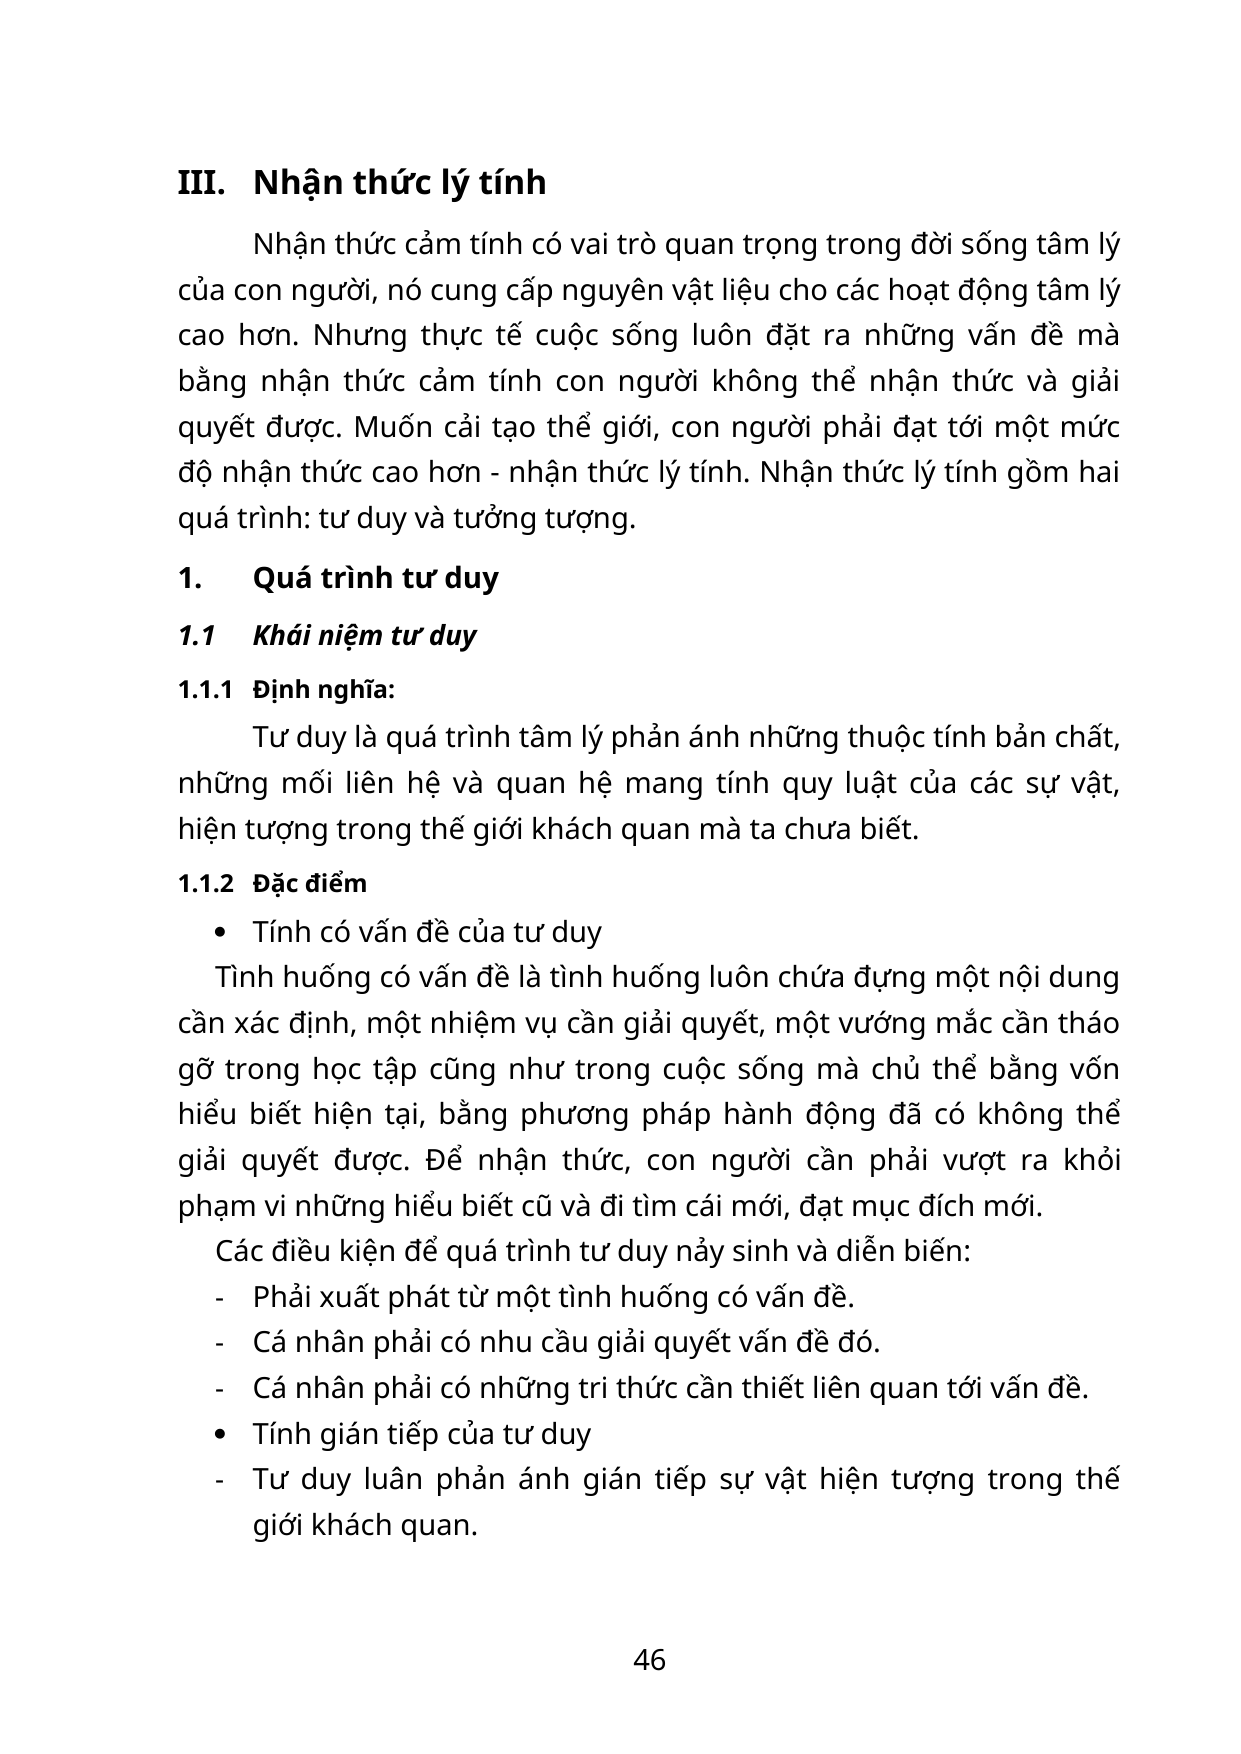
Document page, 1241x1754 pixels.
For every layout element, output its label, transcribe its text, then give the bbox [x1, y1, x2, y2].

subtitle Nhận thức lý tính [177, 158, 1122, 204]
list Tính gián tiếp của tư duy [215, 1413, 1122, 1453]
subtitle Định nghĩa: [177, 672, 1122, 705]
text Nhận thức cảm tính có vai trò quan trọng trong đời sống tâm lý của con người, nó cung cấp nguyên vật liệu cho các hoạt động tâm lý cao hơn. Nhưng thực tế cuộc sống luôn đặt ra những vấn đề mà bằng nhận thức cảm tính con người không thể nhận thức và giải quyết được. Muốn cải tạo thể giới, con người phải đạt tới một mức độ nhận thức cao hơn - nhận thức lý tính. Nhận thức lý tính gồm hai quá trình: tư duy và tưởng tượng. [177, 223, 1122, 537]
list Tư duy luân phản ánh gián tiếp sự vật hiện tượng trong thế giới khách quan. [215, 1458, 1122, 1544]
list Phải xuất phát từ một tình huống có vấn đề. [215, 1276, 1122, 1316]
subtitle Khái niệm tư duy [177, 616, 1122, 653]
subtitle Đặc điểm [177, 866, 1122, 900]
list Tính có vấn đề của tư duy [215, 911, 1122, 951]
text Các điều kiện để quá trình tư duy nảy sinh và diễn biến: [215, 1230, 1122, 1270]
text Tình huống có vấn đề là tình huống luôn chứa đựng một nội dung cần xác định, một nhiệm vụ cần giải quyết, một vướng mắc cần tháo gỡ trong học tập cũng như trong cuộc sống mà chủ thể bằng vốn hiểu biết hiện tại, bằng phương pháp hành động đã có không thể giải quyết được. Để nhận thức, con người cần phải vượt ra khỏi phạm vi những hiểu biết cũ và đi tìm cái mới, đạt mục đích mới. [177, 957, 1122, 1224]
list Cá nhân phải có những tri thức cần thiết liên quan tới vấn đề. [215, 1367, 1122, 1407]
subtitle Quá trình tư duy [177, 557, 1122, 597]
text Tư duy là quá trình tâm lý phản ánh những thuộc tính bản chất, những mối liên hệ và quan hệ mang tính quy luật của các sự vật, hiện tượng trong thế giới khách quan mà ta chưa biết. [177, 717, 1122, 848]
list Cá nhân phải có nhu cầu giải quyết vấn đề đó. [215, 1322, 1122, 1361]
